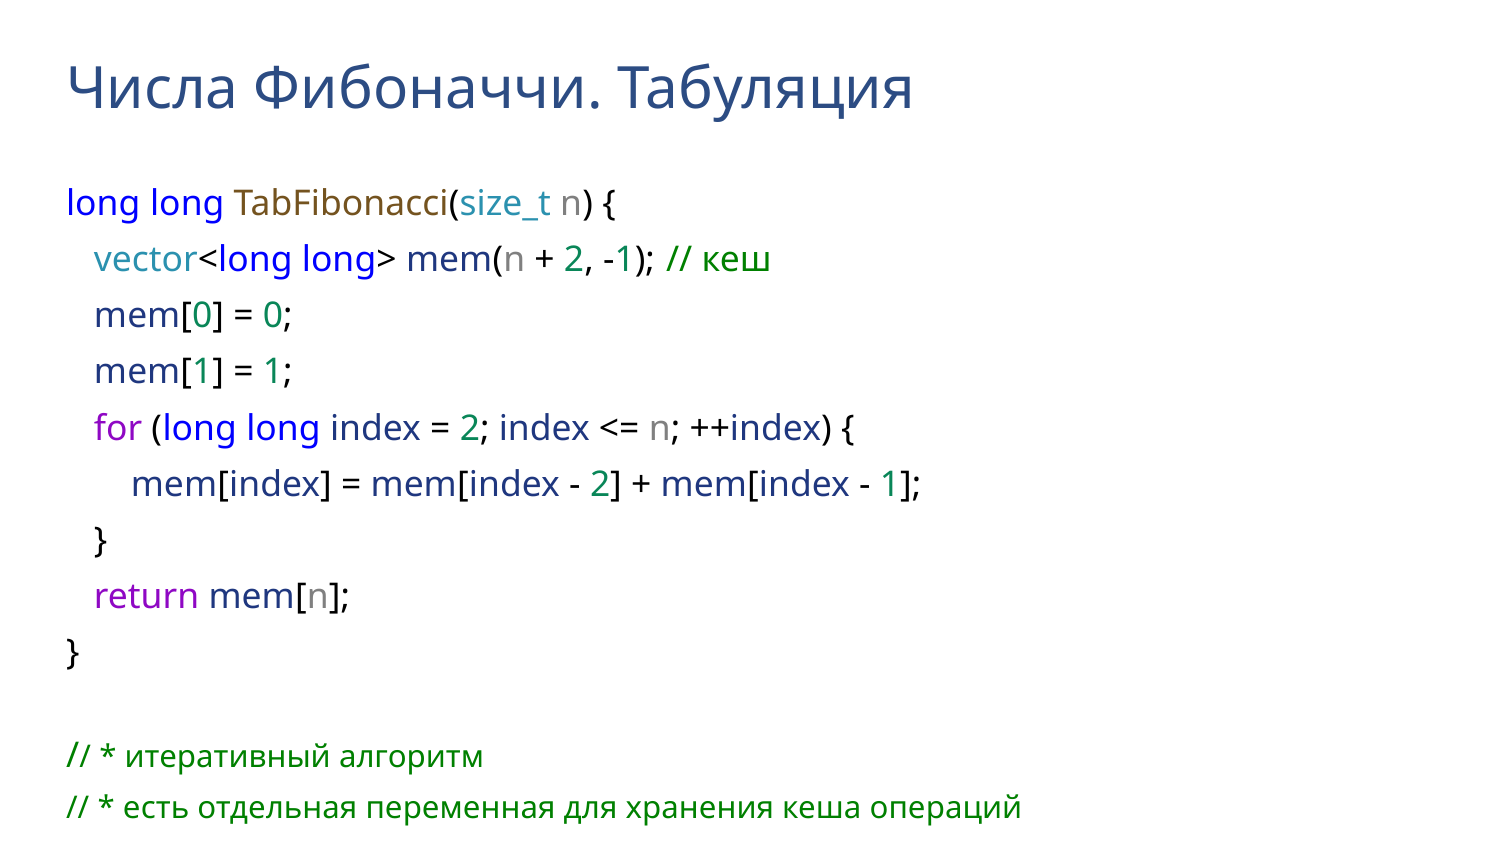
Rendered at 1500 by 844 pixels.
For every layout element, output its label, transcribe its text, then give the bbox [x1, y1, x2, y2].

list long long TabFibonacci(size_t n) { vector<long long> mem(n + 2, -1); // кеш mem[0] = 0; mem[1] = 1; for (long long index = 2; index <= n; ++index) { mem[index] = mem[index - 2] + mem[index - 1]; } return mem[n]; } // * итеративный алгоритм // * есть отдельная переменная для хранения кеша операций [51, 151, 1449, 821]
title Числа Фибоначчи. Табуляция [51, 35, 1449, 130]
